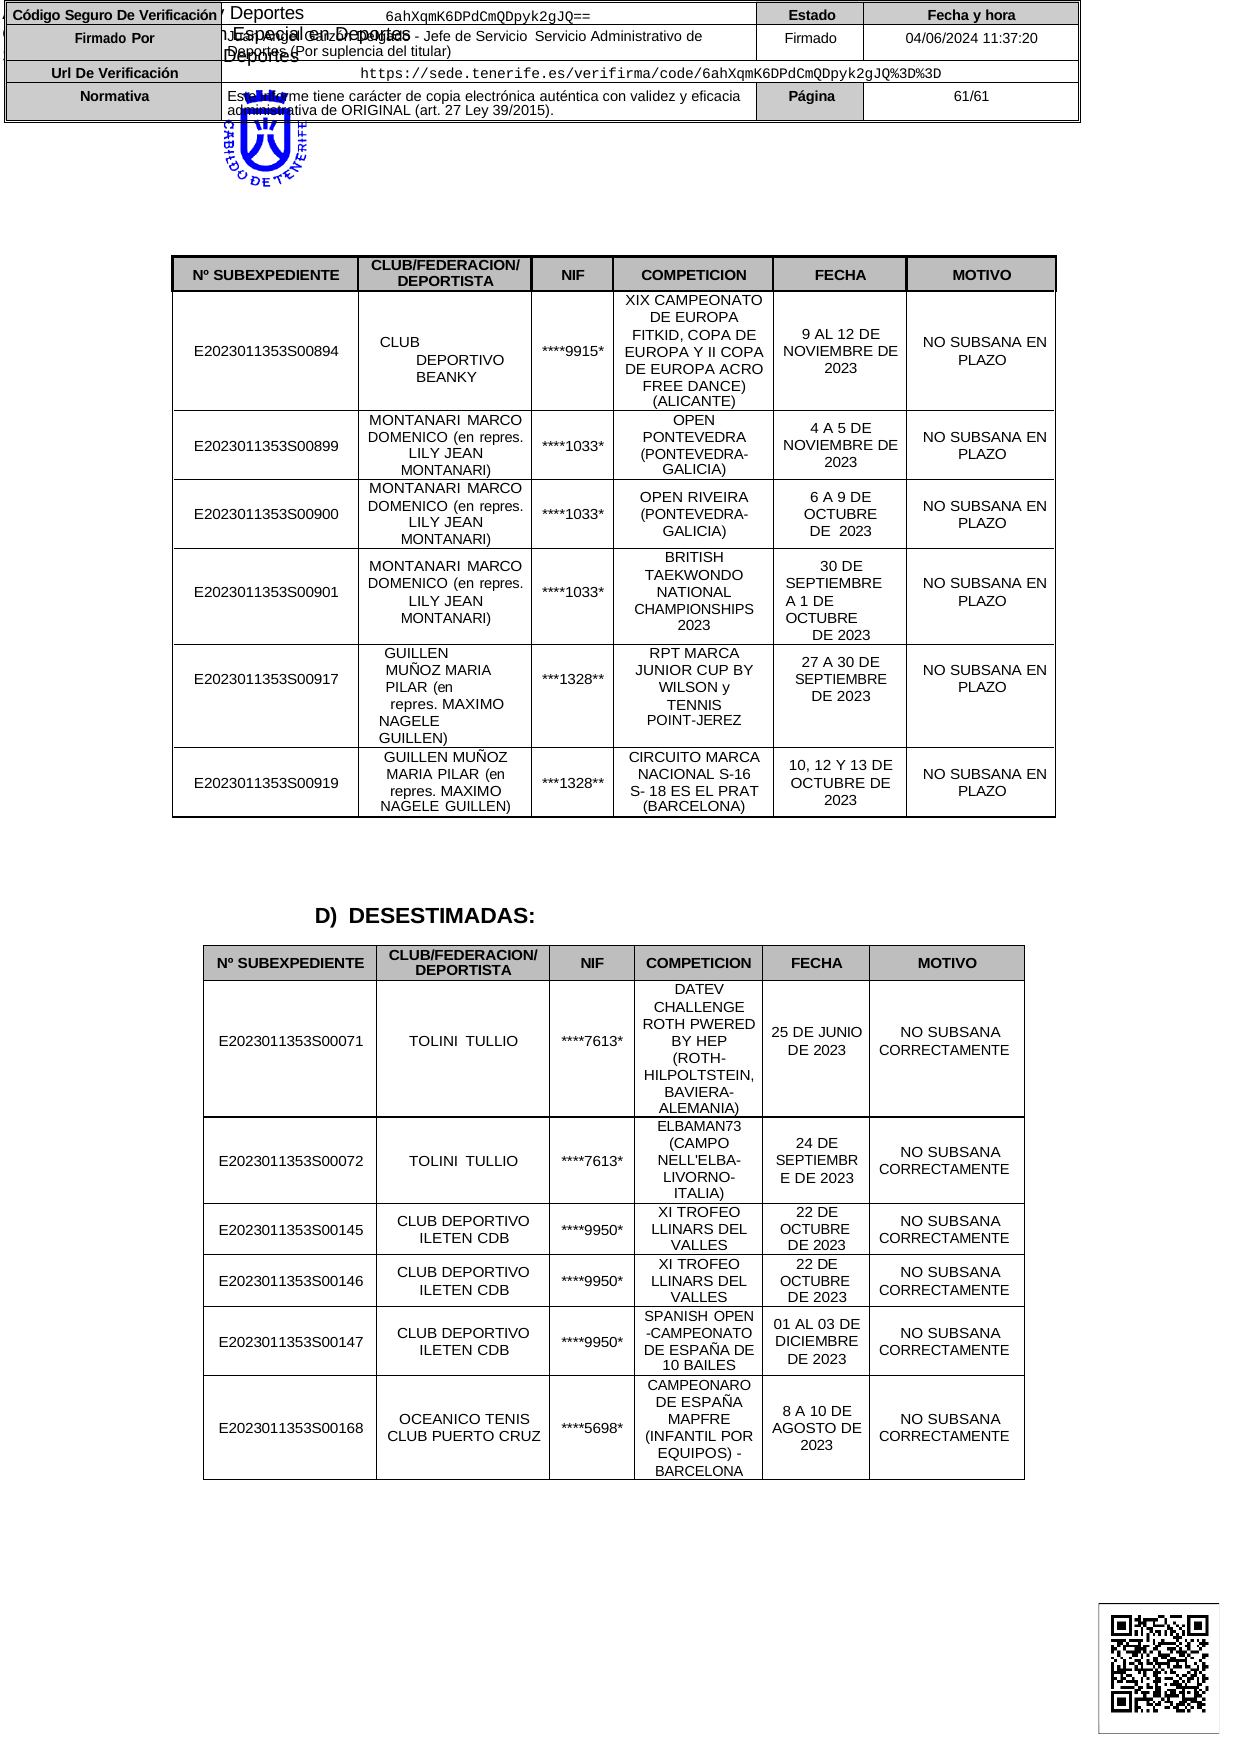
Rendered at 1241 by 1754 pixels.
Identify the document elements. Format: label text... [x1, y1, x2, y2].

table_cell NO SUBSANA EN PLAZO [907, 410, 1055, 479]
picture [223, 123, 307, 187]
table_cell 4 A 5 DE NOVIEMBRE DE 2023 [774, 411, 906, 479]
table_header MOTIVO [908, 258, 1055, 290]
table_header FECHA [774, 258, 905, 290]
table_cell XI TROFEO LLINARS DEL VALLES [635, 1204, 762, 1254]
table_cell ****5698* [550, 1376, 634, 1479]
table_cell 27 A 30 DE SEPTIEMBRE DE 2023 [774, 645, 906, 747]
table_cell OPEN RIVEIRA (PONTEVEDRA- GALICIA) [614, 480, 773, 548]
table_cell NO SUBSANA CORRECTAMENTE [870, 1255, 1024, 1306]
table_cell 6 A 9 DE OCTUBRE DE 2023 [774, 480, 906, 548]
table_header Nº SUBEXPEDIENTE [204, 946, 376, 980]
table_cell CLUB DEPORTIVO BEANKY [359, 292, 531, 410]
table_cell CIRCUITO MARCA NACIONAL S-16 S- 18 ES EL PRAT (BARCELONA) [614, 748, 773, 816]
table_cell E2023011353S00072 [204, 1118, 376, 1203]
table_cell ****1033* [532, 480, 613, 548]
table_cell 22 DE OCTUBRE DE 2023 [763, 1204, 869, 1254]
table_cell E2023011353S00901 [173, 548, 358, 643]
table_cell ***1328** [532, 645, 613, 747]
table_cell CLUB DEPORTIVO ILETEN CDB [377, 1255, 549, 1306]
table_cell SPANISH OPEN -CAMPEONATO DE ESPAÑA DE 10 BAILES [635, 1307, 762, 1375]
table_cell 01 AL 03 DE DICIEMBRE DE 2023 [763, 1307, 869, 1375]
table_cell MONTANARI MARCO DOMENICO (en repres. LILY JEAN MONTANARI) [359, 549, 531, 643]
table_cell E2023011353S00900 [173, 479, 358, 548]
table_cell ****1033* [532, 411, 613, 479]
table_cell DATEV CHALLENGE ROTH PWERED BY HEP (ROTH- HILPOLTSTEIN, BAVIERA- ALEMANIA) [635, 981, 762, 1116]
table_cell ****9915* [532, 292, 613, 410]
list DESESTIMADAS: [314, 902, 1109, 928]
table_cell CLUB DEPORTIVO ILETEN CDB [377, 1307, 549, 1375]
table_cell 30 DE SEPTIEMBRE A 1 DE OCTUBRE DE 2023 [774, 549, 906, 643]
table_header NIF [550, 946, 634, 980]
table_cell NO SUBSANA CORRECTAMENTE [870, 1307, 1024, 1375]
table_cell E2023011353S00147 [204, 1307, 376, 1375]
table_cell NO SUBSANA EN PLAZO [907, 479, 1055, 548]
table_cell MONTANARI MARCO DOMENICO (en repres. LILY JEAN MONTANARI) [359, 411, 531, 479]
table_cell NO SUBSANA EN PLAZO [907, 747, 1055, 816]
table_header COMPETICION [614, 258, 772, 290]
table_cell BRITISH TAEKWONDO NATIONAL CHAMPIONSHIPS 2023 [614, 549, 773, 643]
table_cell CAMPEONARO DE ESPAÑA MAPFRE (INFANTIL POR EQUIPOS) - BARCELONA [635, 1376, 762, 1479]
table_cell 25 DE JUNIO DE 2023 [763, 981, 869, 1116]
table_cell ELBAMAN73 (CAMPO NELL'ELBA- LIVORNO- ITALIA) [635, 1118, 762, 1203]
table_header FECHA [763, 946, 869, 980]
table_cell OPEN PONTEVEDRA (PONTEVEDRA- GALICIA) [614, 411, 773, 479]
table_cell ****9950* [550, 1255, 634, 1306]
table_cell E2023011353S00894 [173, 292, 358, 410]
table_header CLUB/FEDERACION/ DEPORTISTA [359, 258, 530, 290]
table_cell TOLINI TULLIO [377, 1118, 549, 1203]
table_header NIF [533, 258, 612, 290]
table_cell 22 DE OCTUBRE DE 2023 [763, 1255, 869, 1306]
table_cell XIX CAMPEONATO DE EUROPA FITKID, COPA DE EUROPA Y II COPA DE EUROPA ACRO FREE DANCE) (ALICANTE) [614, 292, 773, 410]
table_cell ****1033* [532, 549, 613, 643]
table_cell NO SUBSANA CORRECTAMENTE [870, 1376, 1024, 1479]
table_header MOTIVO [870, 946, 1024, 980]
table_cell E2023011353S00899 [173, 410, 358, 479]
table_cell 8 A 10 DE AGOSTO DE 2023 [763, 1376, 869, 1479]
table_cell E2023011353S00919 [173, 747, 358, 816]
table_cell 10, 12 Y 13 DE OCTUBRE DE 2023 [774, 748, 906, 816]
table_cell ***1328** [532, 748, 613, 816]
table_cell OCEANICO TENIS CLUB PUERTO CRUZ [377, 1376, 549, 1479]
table_cell MONTANARI MARCO DOMENICO (en repres. LILY JEAN MONTANARI) [359, 480, 531, 548]
table_header COMPETICION [635, 946, 762, 980]
table_cell ****7613* [550, 981, 634, 1116]
table_cell 24 DE SEPTIEMBR E DE 2023 [763, 1118, 869, 1203]
table_cell NO SUBSANA EN PLAZO [907, 644, 1055, 747]
table_cell GUILLEN MUÑOZ MARIA PILAR (en repres. MAXIMO NAGELE GUILLEN) [359, 645, 531, 747]
table_cell TOLINI TULLIO [377, 981, 549, 1116]
table_cell ****9950* [550, 1307, 634, 1375]
table_cell E2023011353S00146 [204, 1255, 376, 1306]
table_cell NO SUBSANA EN PLAZO [907, 290, 1055, 410]
table_cell E2023011353S00145 [204, 1204, 376, 1254]
table_cell 9 AL 12 DE NOVIEMBRE DE 2023 [774, 292, 906, 410]
picture [1098, 1603, 1220, 1734]
picture [223, 89, 307, 120]
table_cell NO SUBSANA CORRECTAMENTE [870, 1118, 1024, 1203]
table_cell E2023011353S00917 [173, 644, 358, 747]
table_cell E2023011353S00168 [204, 1376, 376, 1479]
table_cell ****9950* [550, 1204, 634, 1254]
table_cell RPT MARCA JUNIOR CUP BY WILSON y TENNIS POINT-JEREZ [614, 645, 773, 747]
table_cell NO SUBSANA CORRECTAMENTE [870, 981, 1024, 1116]
table_cell GUILLEN MUÑOZ MARIA PILAR (en repres. MAXIMO NAGELE GUILLEN) [359, 748, 531, 816]
table_header CLUB/FEDERACION/ DEPORTISTA [377, 946, 549, 980]
table_header Nº SUBEXPEDIENTE [174, 258, 357, 290]
table_cell CLUB DEPORTIVO ILETEN CDB [377, 1204, 549, 1254]
table_cell NO SUBSANA EN PLAZO [907, 548, 1055, 643]
table_cell NO SUBSANA CORRECTAMENTE [870, 1204, 1024, 1254]
table_cell E2023011353S00071 [204, 981, 376, 1116]
table_cell ****7613* [550, 1118, 634, 1203]
table_cell XI TROFEO LLINARS DEL VALLES [635, 1255, 762, 1306]
